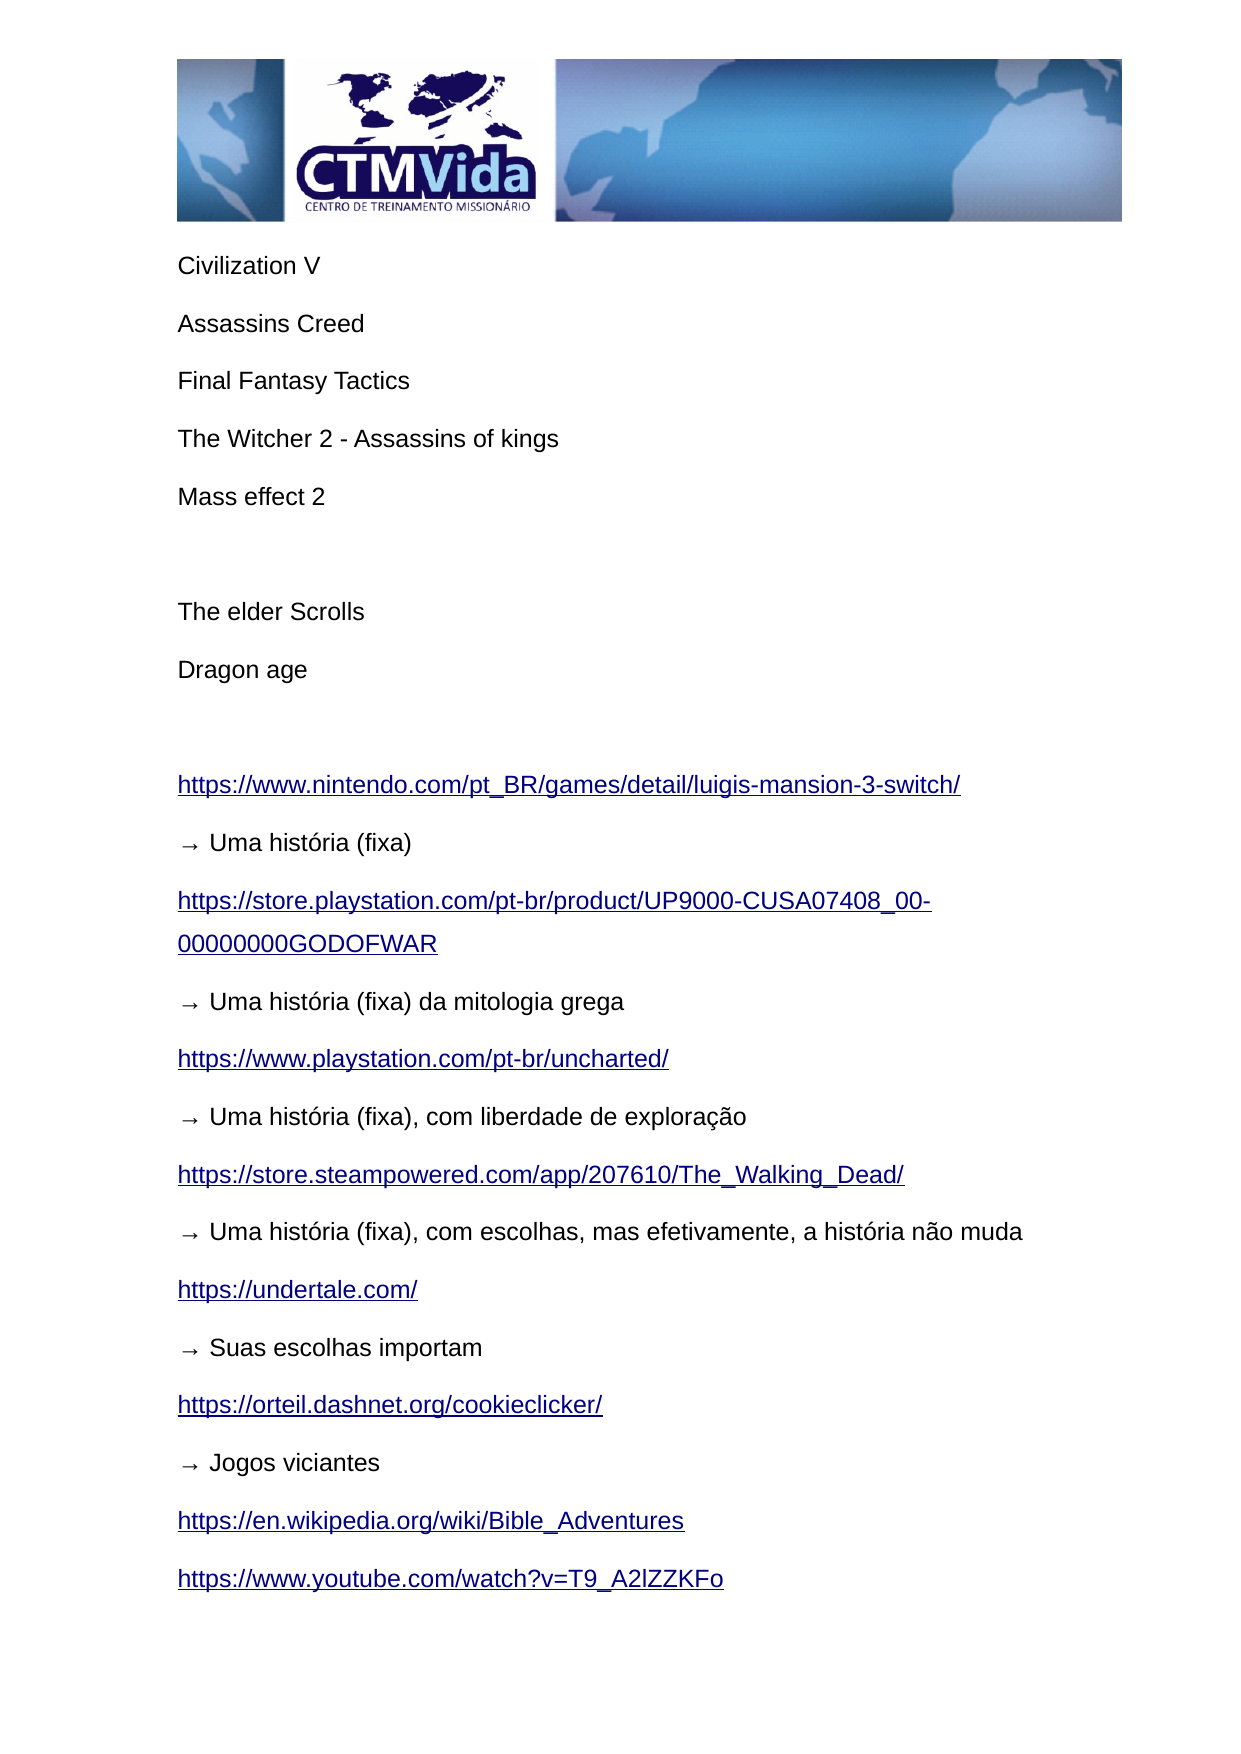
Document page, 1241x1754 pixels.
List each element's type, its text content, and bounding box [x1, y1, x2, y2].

text → Suas escolhas importam [177, 1333, 1122, 1362]
text https://store.steampowered.com/app/207610/The_Walking_Dead/ [177, 1160, 1122, 1188]
text https://undertale.com/ [177, 1275, 1122, 1304]
text → Uma história (fixa) [177, 828, 1122, 857]
text https://www.nintendo.com/pt_BR/games/detail/luigis-mansion-3-switch/ [177, 770, 1122, 799]
text https://orteil.dashnet.org/cookieclicker/ [177, 1391, 1122, 1419]
picture [177, 59, 1122, 222]
text Mass effect 2 [177, 482, 1122, 511]
text https://www.youtube.com/watch?v=T9_A2lZZKFo [177, 1564, 1122, 1592]
text Civilization V [177, 251, 1122, 280]
text → Uma história (fixa), com escolhas, mas efetivamente, a história não muda [177, 1217, 1122, 1246]
text The elder Scrolls [177, 597, 1122, 626]
text https://en.wikipedia.org/wiki/Bible_Adventures [177, 1506, 1122, 1535]
text The Witcher 2 - Assassins of kings [177, 424, 1122, 453]
text Dragon age [177, 655, 1122, 684]
text Final Fantasy Tactics [177, 366, 1122, 395]
text https://store.playstation.com/pt-br/product/UP9000-CUSA07408_00-00000000GODOFWAR [177, 886, 1122, 958]
text → Uma história (fixa) da mitologia grega [177, 987, 1122, 1015]
text → Uma história (fixa), com liberdade de exploração [177, 1102, 1122, 1131]
text Assassins Creed [177, 309, 1122, 337]
text https://www.playstation.com/pt-br/uncharted/ [177, 1044, 1122, 1073]
text → Jogos viciantes [177, 1448, 1122, 1477]
